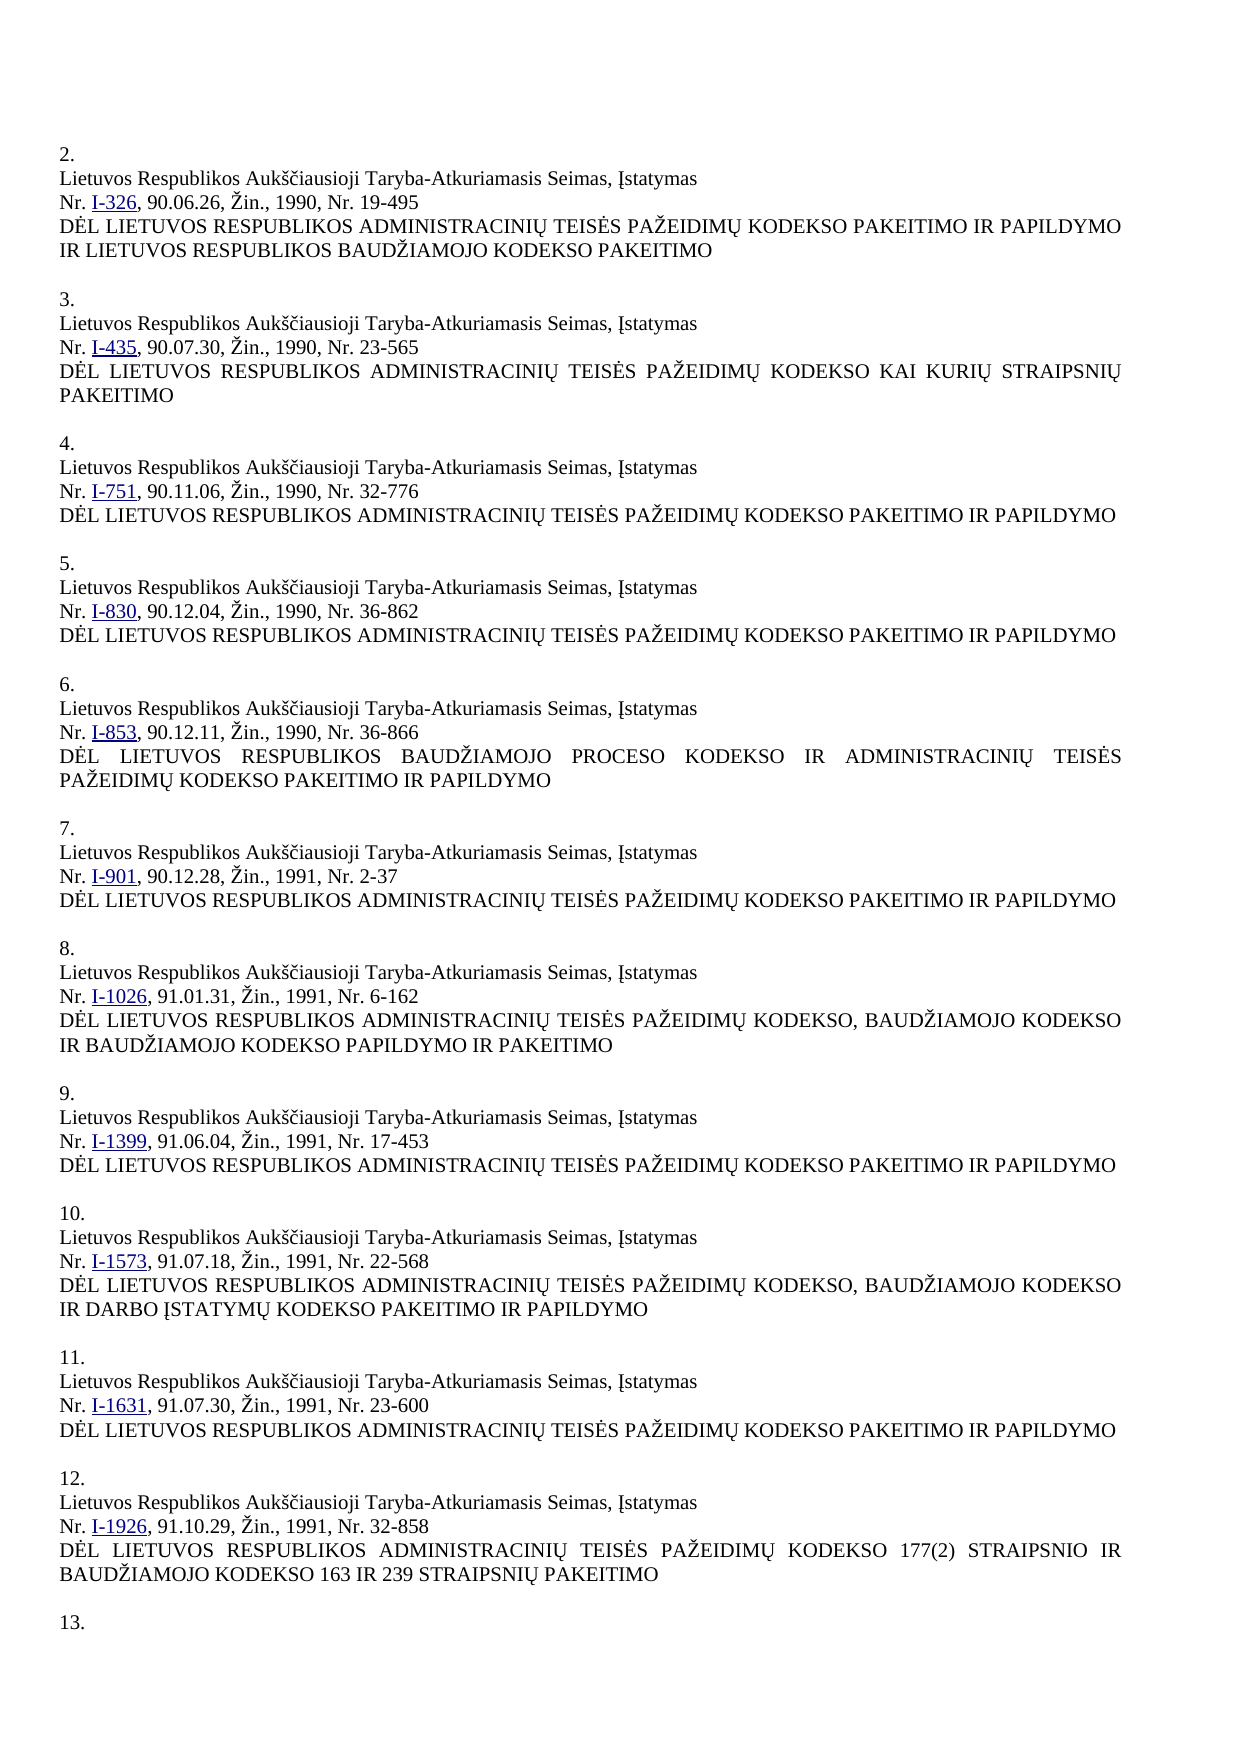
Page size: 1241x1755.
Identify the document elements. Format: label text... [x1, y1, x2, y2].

text Lietuvos Respublikos Aukščiausioji Taryba-Atkuriamasis Seimas, Įstatymas [59, 455, 1122, 479]
text DĖL LIETUVOS RESPUBLIKOS ADMINISTRACINIŲ TEISĖS PAŽEIDIMŲ KODEKSO PAKEITIMO IR PAPILDYMO IR LIETUVOS RESPUBLIKOS BAUDŽIAMOJO KODEKSO PAKEITIMO [59, 214, 1122, 262]
text Nr. I-1631, 91.07.30, Žin., 1991, Nr. 23-600 [59, 1393, 1122, 1417]
text 5. [59, 551, 1122, 575]
text DĖL LIETUVOS RESPUBLIKOS ADMINISTRACINIŲ TEISĖS PAŽEIDIMŲ KODEKSO PAKEITIMO IR PAPILDYMO [59, 1417, 1122, 1442]
text Nr. I-853, 90.12.11, Žin., 1990, Nr. 36-866 [59, 720, 1122, 744]
text DĖL LIETUVOS RESPUBLIKOS ADMINISTRACINIŲ TEISĖS PAŽEIDIMŲ KODEKSO KAI KURIŲ STRAIPSNIŲ PAKEITIMO [59, 359, 1122, 407]
text Lietuvos Respublikos Aukščiausioji Taryba-Atkuriamasis Seimas, Įstatymas [59, 696, 1122, 720]
text Nr. I-751, 90.11.06, Žin., 1990, Nr. 32-776 [59, 479, 1122, 503]
text Lietuvos Respublikos Aukščiausioji Taryba-Atkuriamasis Seimas, Įstatymas [59, 166, 1122, 190]
text Lietuvos Respublikos Aukščiausioji Taryba-Atkuriamasis Seimas, Įstatymas [59, 311, 1122, 335]
text 11. [59, 1345, 1122, 1369]
text Nr. I-901, 90.12.28, Žin., 1991, Nr. 2-37 [59, 864, 1122, 888]
text DĖL LIETUVOS RESPUBLIKOS ADMINISTRACINIŲ TEISĖS PAŽEIDIMŲ KODEKSO 177(2) STRAIPSNIO IR BAUDŽIAMOJO KODEKSO 163 IR 239 STRAIPSNIŲ PAKEITIMO [59, 1538, 1122, 1586]
text DĖL LIETUVOS RESPUBLIKOS ADMINISTRACINIŲ TEISĖS PAŽEIDIMŲ KODEKSO PAKEITIMO IR PAPILDYMO [59, 1153, 1122, 1177]
text Nr. I-326, 90.06.26, Žin., 1990, Nr. 19-495 [59, 190, 1122, 214]
text 2. [59, 142, 1122, 166]
text Lietuvos Respublikos Aukščiausioji Taryba-Atkuriamasis Seimas, Įstatymas [59, 1490, 1122, 1514]
text 13. [59, 1610, 1122, 1634]
text DĖL LIETUVOS RESPUBLIKOS BAUDŽIAMOJO PROCESO KODEKSO IR ADMINISTRACINIŲ TEISĖS PAŽEIDIMŲ KODEKSO PAKEITIMO IR PAPILDYMO [59, 744, 1122, 792]
text Nr. I-1399, 91.06.04, Žin., 1991, Nr. 17-453 [59, 1129, 1122, 1153]
text Nr. I-830, 90.12.04, Žin., 1990, Nr. 36-862 [59, 599, 1122, 623]
text 3. [59, 287, 1122, 311]
text DĖL LIETUVOS RESPUBLIKOS ADMINISTRACINIŲ TEISĖS PAŽEIDIMŲ KODEKSO PAKEITIMO IR PAPILDYMO [59, 888, 1122, 912]
text 4. [59, 431, 1122, 455]
text Nr. I-1026, 91.01.31, Žin., 1991, Nr. 6-162 [59, 984, 1122, 1008]
text Lietuvos Respublikos Aukščiausioji Taryba-Atkuriamasis Seimas, Įstatymas [59, 1105, 1122, 1129]
text Nr. I-1926, 91.10.29, Žin., 1991, Nr. 32-858 [59, 1514, 1122, 1538]
text Nr. I-1573, 91.07.18, Žin., 1991, Nr. 22-568 [59, 1249, 1122, 1273]
text 12. [59, 1466, 1122, 1490]
text Lietuvos Respublikos Aukščiausioji Taryba-Atkuriamasis Seimas, Įstatymas [59, 1225, 1122, 1249]
text Lietuvos Respublikos Aukščiausioji Taryba-Atkuriamasis Seimas, Įstatymas [59, 960, 1122, 984]
text 9. [59, 1081, 1122, 1105]
text DĖL LIETUVOS RESPUBLIKOS ADMINISTRACINIŲ TEISĖS PAŽEIDIMŲ KODEKSO, BAUDŽIAMOJO KODEKSO IR BAUDŽIAMOJO KODEKSO PAPILDYMO IR PAKEITIMO [59, 1008, 1122, 1057]
text Lietuvos Respublikos Aukščiausioji Taryba-Atkuriamasis Seimas, Įstatymas [59, 575, 1122, 599]
text DĖL LIETUVOS RESPUBLIKOS ADMINISTRACINIŲ TEISĖS PAŽEIDIMŲ KODEKSO, BAUDŽIAMOJO KODEKSO IR DARBO ĮSTATYMŲ KODEKSO PAKEITIMO IR PAPILDYMO [59, 1273, 1122, 1321]
text Lietuvos Respublikos Aukščiausioji Taryba-Atkuriamasis Seimas, Įstatymas [59, 1369, 1122, 1393]
text 10. [59, 1201, 1122, 1225]
text DĖL LIETUVOS RESPUBLIKOS ADMINISTRACINIŲ TEISĖS PAŽEIDIMŲ KODEKSO PAKEITIMO IR PAPILDYMO [59, 503, 1122, 527]
text 7. [59, 816, 1122, 840]
text 8. [59, 936, 1122, 960]
text DĖL LIETUVOS RESPUBLIKOS ADMINISTRACINIŲ TEISĖS PAŽEIDIMŲ KODEKSO PAKEITIMO IR PAPILDYMO [59, 623, 1122, 647]
text Lietuvos Respublikos Aukščiausioji Taryba-Atkuriamasis Seimas, Įstatymas [59, 840, 1122, 864]
text Nr. I-435, 90.07.30, Žin., 1990, Nr. 23-565 [59, 335, 1122, 359]
text 6. [59, 672, 1122, 696]
